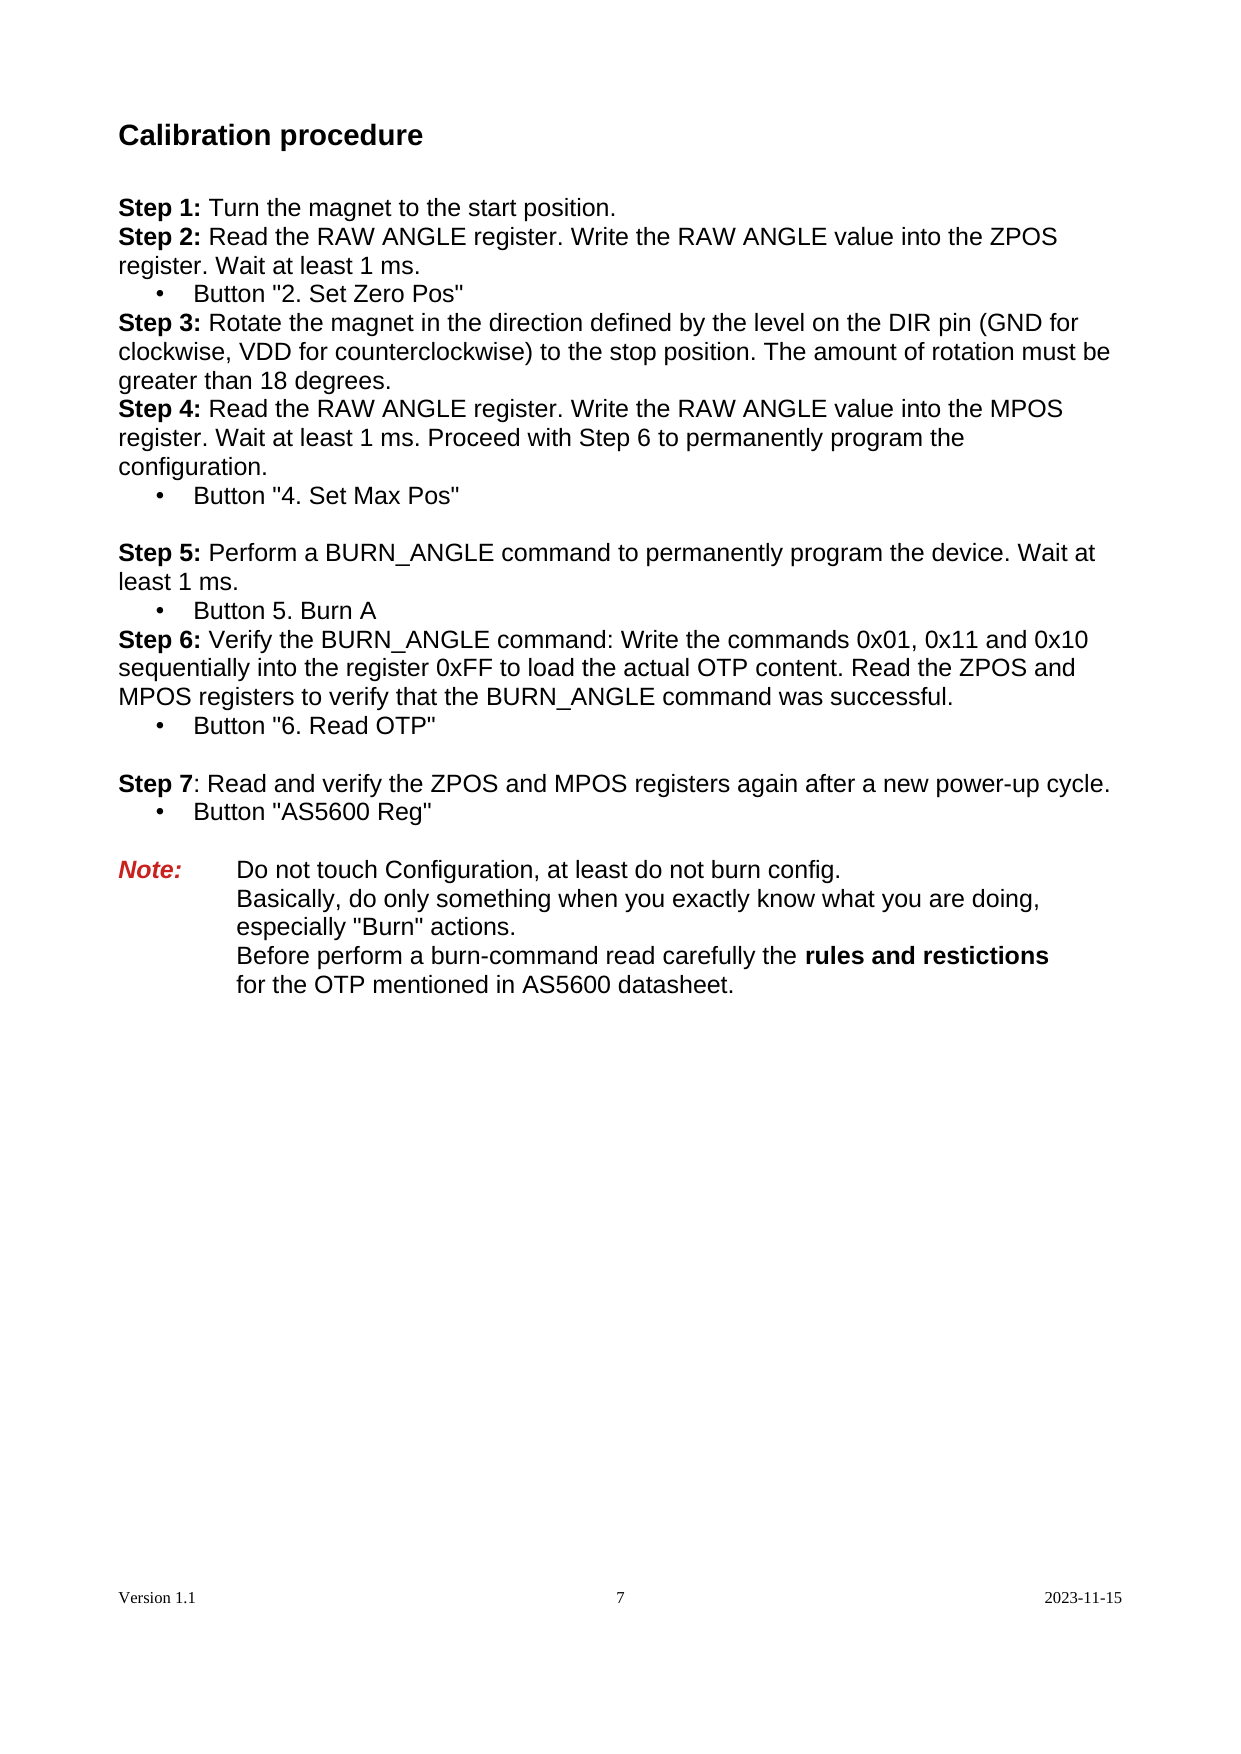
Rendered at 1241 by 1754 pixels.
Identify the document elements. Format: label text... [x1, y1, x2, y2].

text Basically, do only something when you exactly know what you are doing, [118, 884, 1122, 912]
text Step 4: Read the RAW ANGLE register. Write the RAW ANGLE value into the MPOS register. Wait at least 1 ms. Proceed with Step 6 to permanently program the configuration. [118, 394, 1122, 481]
text especially "Burn" actions. [118, 912, 1122, 941]
list Button 5. Burn A [156, 596, 1122, 625]
list Button "4. Set Max Pos" [156, 481, 1122, 509]
text Step 5: Perform a BURN_ANGLE command to permanently program the device. Wait at least 1 ms. [118, 538, 1122, 596]
text Before perform a burn-command read carefully the rules and restictions for the OTP mentioned in AS5600 datasheet. [118, 941, 1122, 999]
text Step 2: Read the RAW ANGLE register. Write the RAW ANGLE value into the ZPOS register. Wait at least 1 ms. [118, 222, 1122, 279]
text Step 6: Verify the BURN_ANGLE command: Write the commands 0x01, 0x11 and 0x10 sequentially into the register 0xFF to load the actual OTP content. Read the ZPOS and MPOS registers to verify that the BURN_ANGLE command was successful. [118, 625, 1122, 711]
text Note: Do not touch Configuration, at least do not burn config. [118, 855, 1122, 884]
list Button "2. Set Zero Pos" [156, 279, 1122, 308]
list Button "6. Read OTP" [156, 711, 1122, 740]
text Step 3: Rotate the magnet in the direction defined by the level on the DIR pin (GND for clockwise, VDD for counterclockwise) to the stop position. The amount of rotation must be greater than 18 degrees. [118, 308, 1122, 394]
text Step 1: Turn the magnet to the start position. [118, 193, 1122, 222]
text Step 7: Read and verify the ZPOS and MPOS registers again after a new power-up cycle. [118, 768, 1122, 797]
subtitle Calibration procedure [118, 118, 1122, 152]
list Button "AS5600 Reg" [156, 797, 1122, 826]
